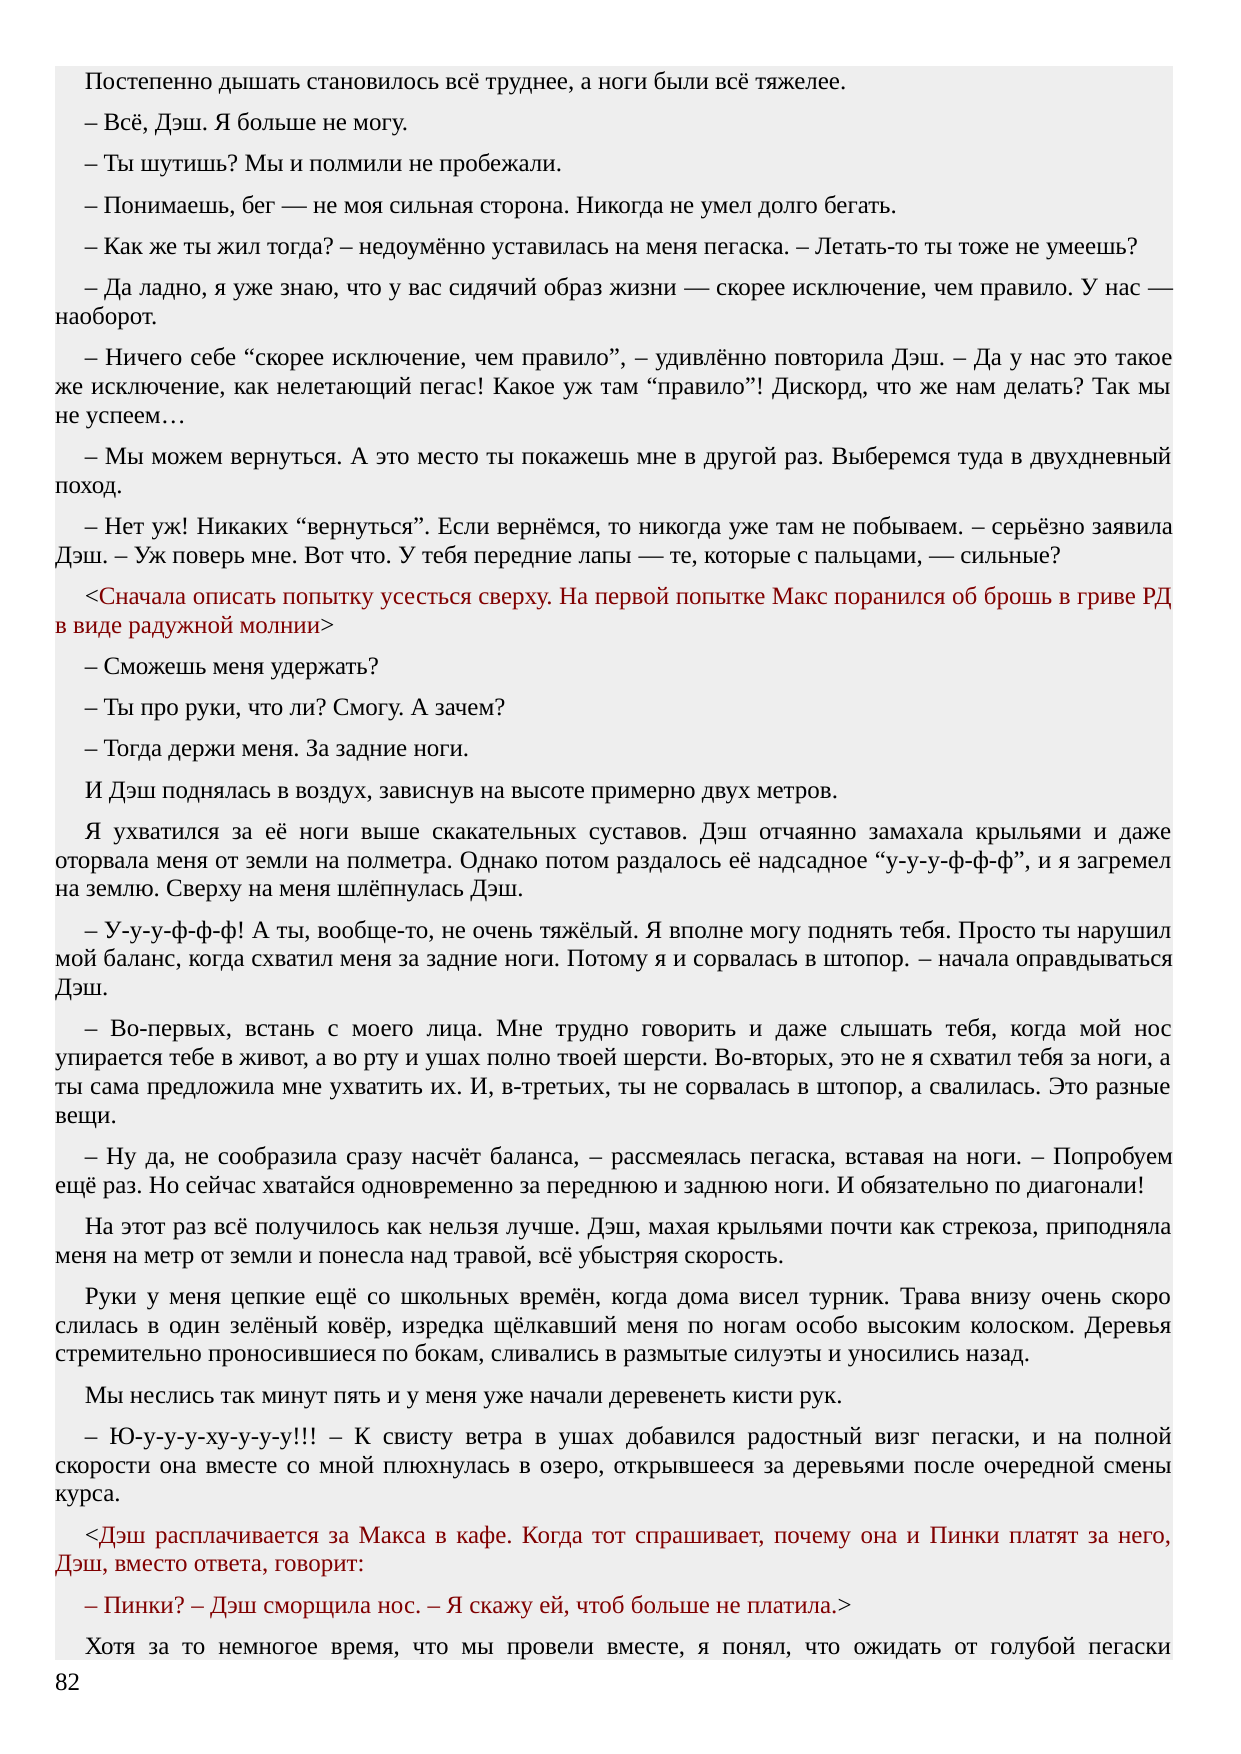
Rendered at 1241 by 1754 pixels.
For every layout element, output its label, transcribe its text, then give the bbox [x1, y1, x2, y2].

text – Ты шутишь? Мы и полмили не пробежали. [55, 148, 1173, 177]
text – Ты про руки, что ли? Смогу. А зачем? [55, 692, 1173, 721]
text – Тогда держи меня. За задние ноги. [55, 733, 1173, 762]
text Постепенно дышать становилось всё труднее, а ноги были всё тяжелее. [55, 66, 1173, 95]
text И Дэш поднялась в воздух, зависнув на высоте примерно двух метров. [55, 775, 1173, 803]
text Я ухватился за её ноги выше скакательных суставов. Дэш отчаянно замахала крыльями и даже оторвала меня от земли на полметра. Однако потом раздалось её надсадное “у-у-у-ф-ф-ф”, и я загремел на землю. Сверху на меня шлёпнулась Дэш. [55, 816, 1173, 902]
text – Сможешь меня удержать? [55, 651, 1173, 680]
text – Понимаешь, бег — не моя сильная сторона. Никогда не умел долго бегать. [55, 190, 1173, 218]
text <Cначала описать попытку усесться сверху. На первой попытке Макс поранился об брошь в гриве РД в виде радужной молнии> [55, 581, 1173, 638]
text На этот раз всё получилось как нельзя лучше. Дэш, махая крыльями почти как стрекоза, приподняла меня на метр от земли и понесла над травой, всё убыстряя скорость. [55, 1211, 1173, 1268]
text – Ну да, не сообразила сразу насчёт баланса, – рассмеялась пегаска, вставая на ноги. – Попробуем ещё раз. Но сейчас хватайся одновременно за переднюю и заднюю ноги. И обязательно по диагонали! [55, 1141, 1173, 1198]
text Мы неслись так минут пять и у меня уже начали деревенеть кисти рук. [55, 1380, 1173, 1408]
text – Ничего себе “скорее исключение, чем правило”, – удивлённо повторила Дэш. – Да у нас это такое же исключение, как нелетающий пегас! Какое уж там “правило”! Дискорд, что же нам делать? Так мы не успеем… [55, 342, 1173, 428]
text – У-у-у-ф-ф-ф! А ты, вообще-то, не очень тяжёлый. Я вполне могу поднять тебя. Просто ты нарушил мой баланс, когда схватил меня за задние ноги. Потому я и сорвалась в штопор. – начала оправдываться Дэш. [55, 915, 1173, 1001]
text Хотя за то немногое время, что мы провели вместе, я понял, что ожидать от голубой пегаски [55, 1631, 1173, 1660]
text – Во-первых, встань с моего лица. Мне трудно говорить и даже слышать тебя, когда мой нос упирается тебе в живот, а во рту и ушах полно твоей шерсти. Во-вторых, это не я схватил тебя за ноги, а ты сама предложила мне ухватить их. И, в-третьих, ты не сорвалась в штопор, а свалилась. Это разные вещи. [55, 1013, 1173, 1128]
text – Мы можем вернуться. А это место ты покажешь мне в другой раз. Выберемся туда в двухдневный поход. [55, 441, 1173, 498]
text <Дэш расплачивается за Макса в кафе. Когда тот спрашивает, почему она и Пинки платят за него, Дэш, вместо ответа, говорит: [55, 1520, 1173, 1577]
text – Пинки? – Дэш сморщила нос. – Я скажу ей, чтоб больше не платила.> [55, 1590, 1173, 1618]
text – Нет уж! Никаких “вернуться”. Если вернёмся, то никогда уже там не побываем. – серьёзно заявила Дэш. – Уж поверь мне. Вот что. У тебя передние лапы — те, которые с пальцами, — сильные? [55, 511, 1173, 568]
text – Как же ты жил тогда? – недоумённо уставилась на меня пегаска. – Летать-то ты тоже не умеешь? [55, 231, 1173, 260]
text Руки у меня цепкие ещё со школьных времён, когда дома висел турник. Трава внизу очень скоро слилась в один зелёный ковёр, изредка щёлкавший меня по ногам особо высоким колоском. Деревья стремительно проносившиеся по бокам, сливались в размытые силуэты и уносились назад. [55, 1281, 1173, 1367]
text – Всё, Дэш. Я больше не могу. [55, 107, 1173, 136]
text – Да ладно, я уже знаю, что у вас сидячий образ жизни — скорее исключение, чем правило. У нас — наоборот. [55, 272, 1173, 330]
text – Ю-у-у-у-ху-у-у-у!!! – К свисту ветра в ушах добавился радостный визг пегаски, и на полной скорости она вместе со мной плюхнулась в озеро, открывшееся за деревьями после очередной смены курса. [55, 1421, 1173, 1507]
